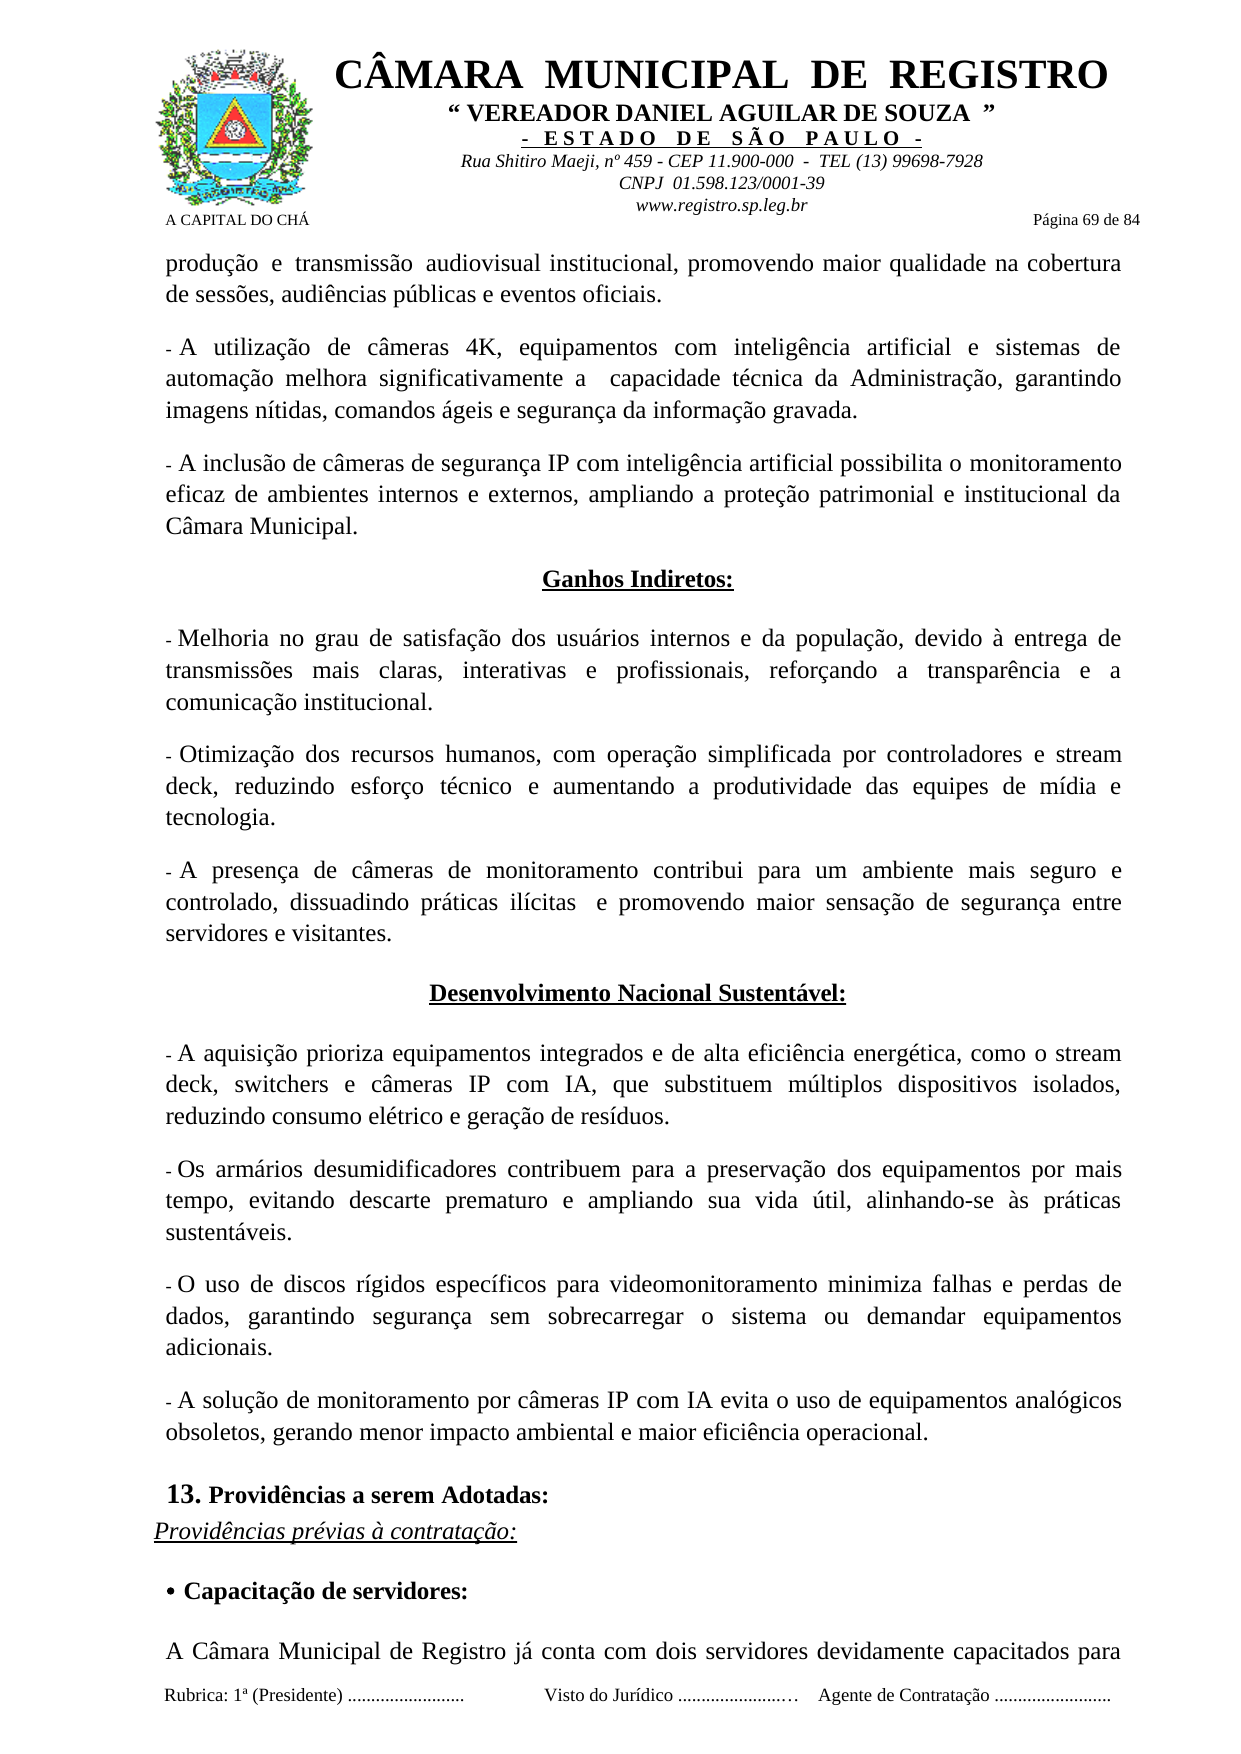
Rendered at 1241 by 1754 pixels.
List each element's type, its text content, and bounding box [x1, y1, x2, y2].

list produção e transmissão audiovisual institucional, promovendo maior qualidade na cobertura de sessões, audiências públicas e eventos oficiais. [165, 248, 1122, 308]
list Capacitação de servidores: [166, 1576, 1122, 1605]
list O uso de discos rígidos específicos para videomonitoramento minimiza falhas e perdas de dados, garantindo segurança sem sobrecarregar o sistema ou demandar equipamentos adicionais. [165, 1269, 1122, 1361]
list Os armários desumidificadores contribuem para a preservação dos equipamentos por mais tempo, evitando descarte prematuro e ampliando sua vida útil, alinhando-se às práticas sustentáveis. [165, 1154, 1122, 1246]
subtitle Providências prévias à contratação: [153, 1516, 1122, 1545]
list A solução de monitoramento por câmeras IP com IA evita o uso de equipamentos analógicos obsoletos, gerando menor impacto ambiental e maior eficiência operacional. [165, 1385, 1122, 1445]
list Otimização dos recursos humanos, com operação simplificada por controladores e stream deck, reduzindo esforço técnico e aumentando a produtividade das equipes de mídia e tecnologia. [165, 739, 1122, 831]
list Melhoria no grau de satisfação dos usuários internos e da população, devido à entrega de transmissões mais claras, interativas e profissionais, reforçando a transparência e a comunicação institucional. [165, 623, 1122, 715]
list A presença de câmeras de monitoramento contribui para um ambiente mais seguro e controlado, dissuadindo práticas ilícitas e promovendo maior sensação de segurança entre servidores e visitantes. [165, 855, 1122, 947]
text A Câmara Municipal de Registro já conta com dois servidores devidamente capacitados para [165, 1636, 1122, 1665]
list A utilização de câmeras 4K, equipamentos com inteligência artificial e sistemas de automação melhora significativamente a capacidade técnica da Administração, garantindo imagens nítidas, comandos ágeis e segurança da informação gravada. [165, 332, 1122, 424]
subtitle Providências a serem Adotadas: [166, 1477, 1122, 1509]
list A aquisição prioriza equipamentos integrados e de alta eficiência energética, como o stream deck, switchers e câmeras IP com IA, que substituem múltiplos dispositivos isolados, reduzindo consumo elétrico e geração de resíduos. [165, 1038, 1122, 1130]
list A inclusão de câmeras de segurança IP com inteligência artificial possibilita o monitoramento eficaz de ambientes internos e externos, ampliando a proteção patrimonial e institucional da Câmara Municipal. [165, 448, 1122, 540]
subtitle Ganhos Indiretos: [153, 564, 1122, 593]
subtitle Desenvolvimento Nacional Sustentável: [153, 978, 1122, 1007]
